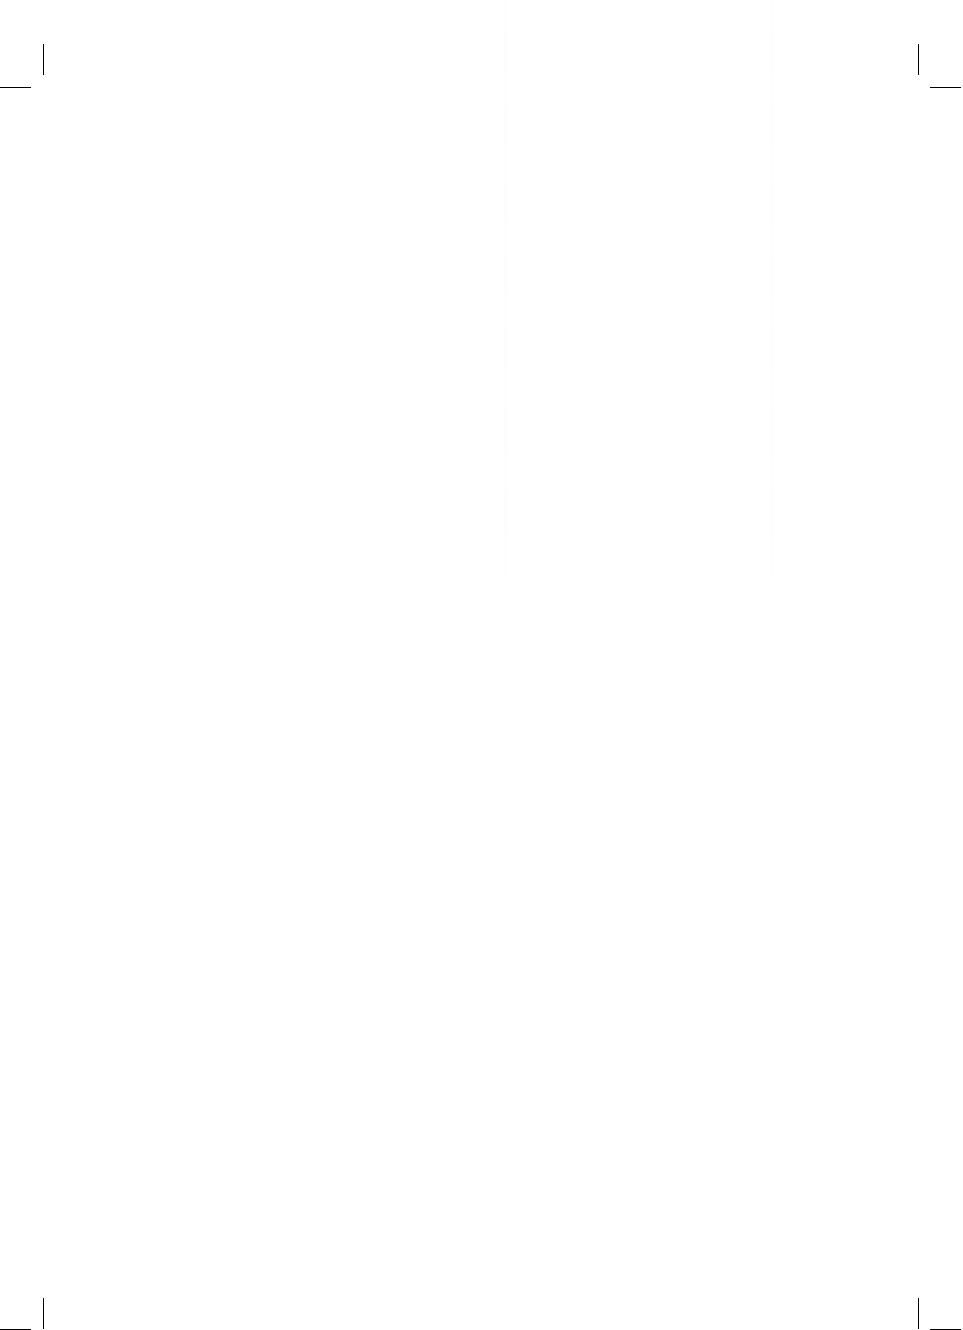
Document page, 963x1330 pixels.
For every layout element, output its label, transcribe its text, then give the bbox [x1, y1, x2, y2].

text [0, 73, 505, 97]
text 41 [772, 73, 890, 97]
text [506, 73, 771, 97]
